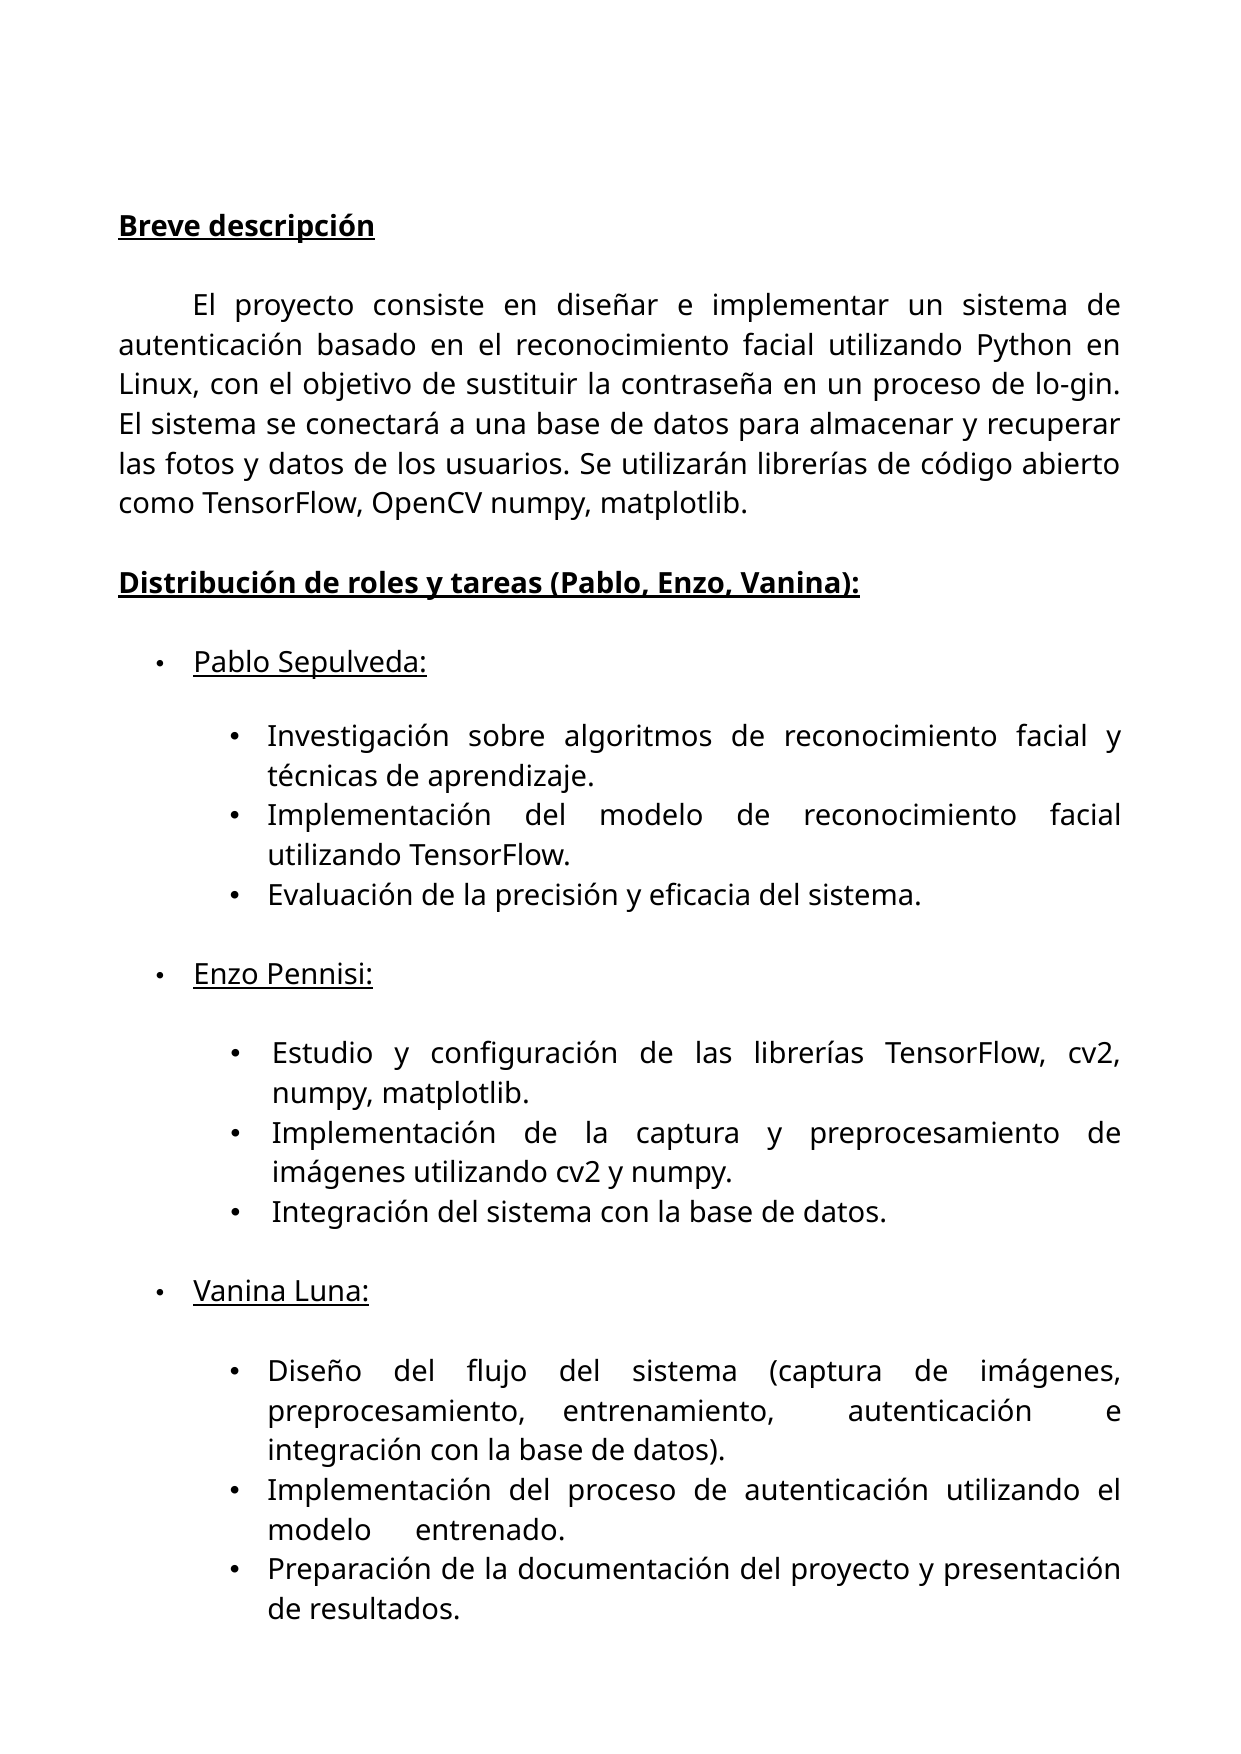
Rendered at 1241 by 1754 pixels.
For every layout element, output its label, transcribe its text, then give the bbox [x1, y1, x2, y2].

list Preparación de la documentación del proyecto y presentación de resultados. [229, 1548, 1122, 1628]
list Implementación del modelo de reconocimiento facial utilizando TensorFlow. [229, 794, 1122, 874]
list Pablo Sepulveda: [156, 641, 1122, 681]
list Implementación del proceso de autenticación utilizando el modelo entrenado. [229, 1469, 1122, 1548]
list Enzo Pennisi: [156, 953, 1122, 993]
text El proyecto consiste en diseñar e implementar un sistema de autenticación basado en el reconocimiento facial utilizando Python en Linux, con el objetivo de sustituir la contraseña en un proceso de lo-gin. El sistema se conectará a una base de datos para almacenar y recuperar las fotos y datos de los usuarios. Se utilizarán librerías de código abierto como TensorFlow, OpenCV numpy, matplotlib. [118, 284, 1122, 522]
list Diseño del flujo del sistema (captura de imágenes, preprocesamiento, entrenamiento, autenticación e integración con la base de datos). [229, 1350, 1122, 1469]
list Integración del sistema con la base de datos. [230, 1191, 1122, 1231]
text Distribución de roles y tareas (Pablo, Enzo, Vanina): [118, 562, 1122, 602]
text Breve descripción [118, 205, 1122, 244]
list Implementación de la captura y preprocesamiento de imágenes utilizando cv2 y numpy. [230, 1112, 1122, 1191]
list Vanina Luna: [156, 1271, 1122, 1310]
list Estudio y configuración de las librerías TensorFlow, cv2, numpy, matplotlib. [230, 1033, 1122, 1112]
list Investigación sobre algoritmos de reconocimiento facial y técnicas de aprendizaje. [229, 715, 1122, 794]
list Evaluación de la precisión y eficacia del sistema. [229, 874, 1122, 913]
